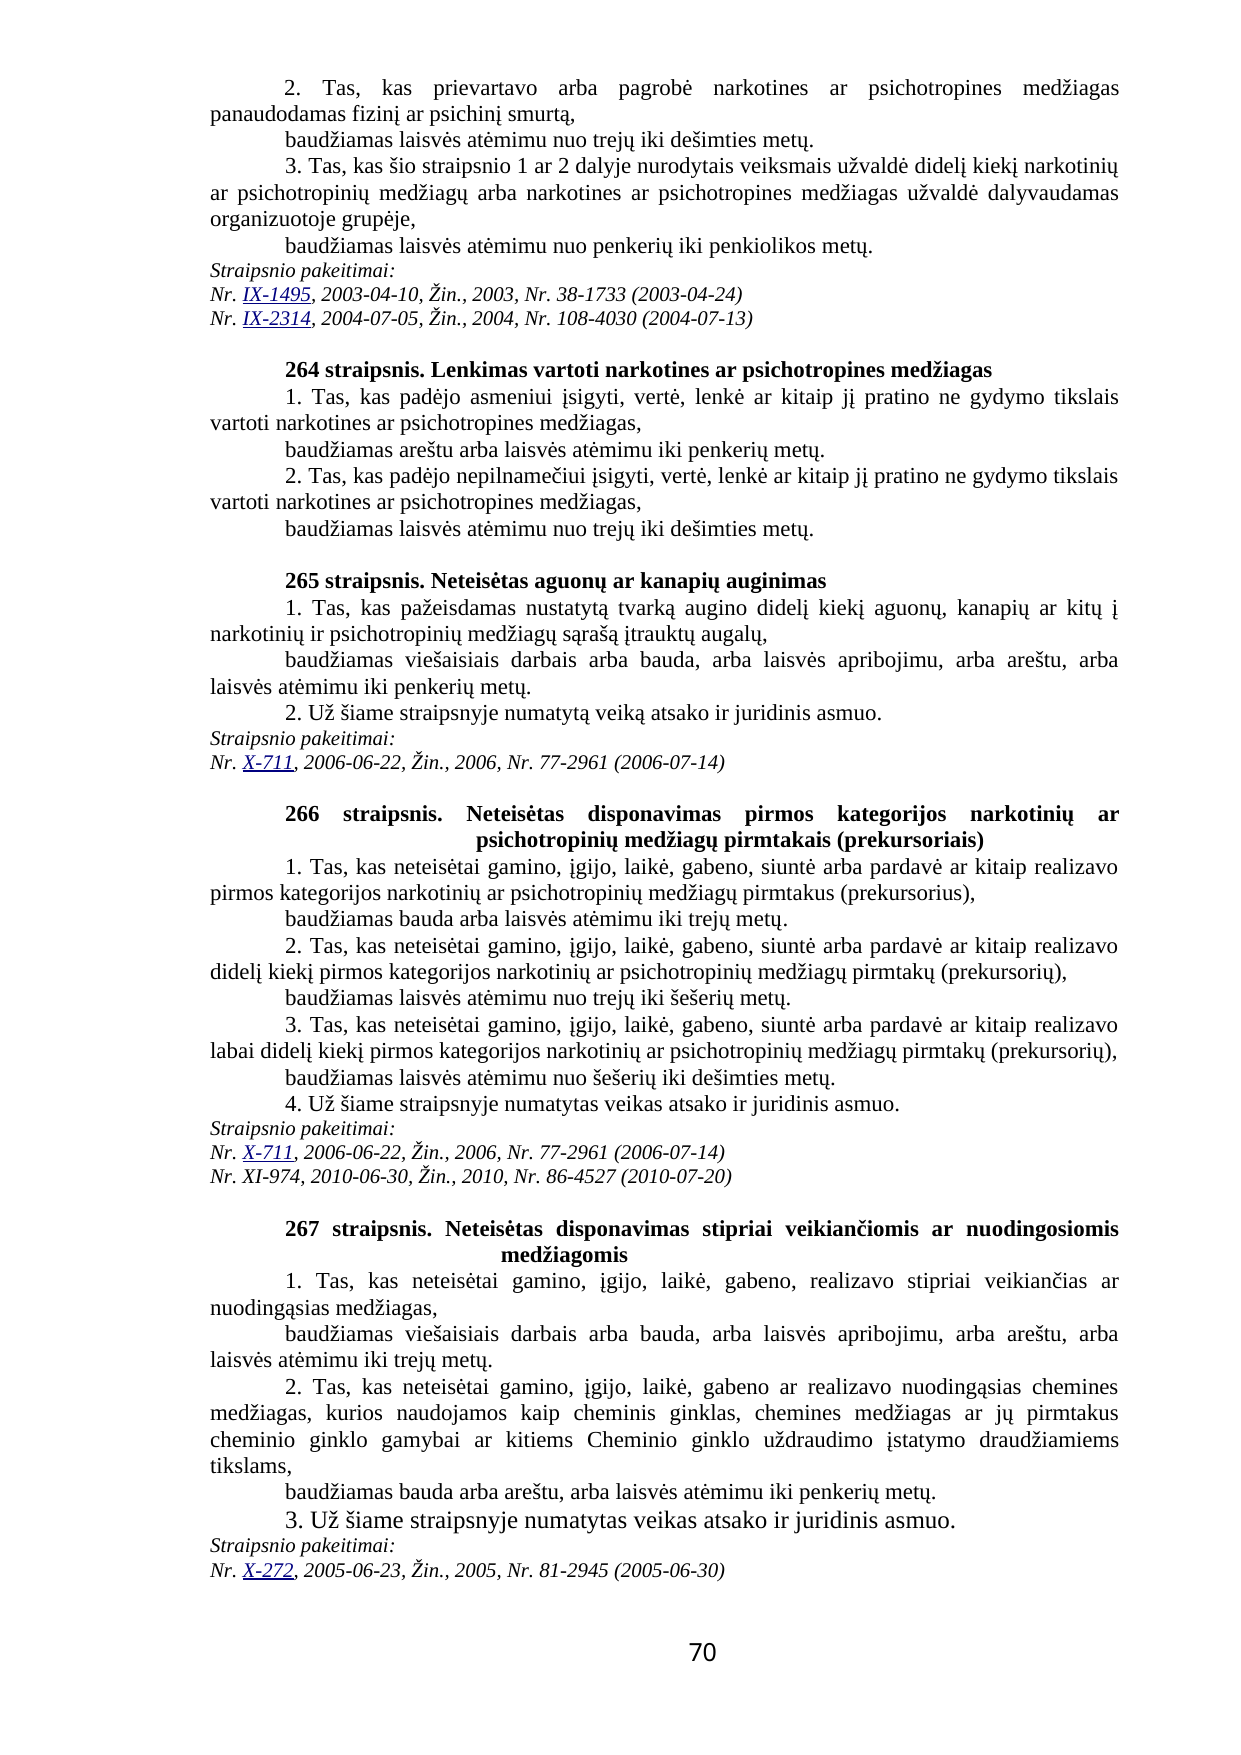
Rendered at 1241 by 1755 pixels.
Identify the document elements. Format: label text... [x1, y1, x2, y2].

text 267 straipsnis. Neteisėtas disponavimas stipriai veikiančiomis ar nuodingosiomis medžiagomis [285, 1215, 1120, 1267]
text 2. Už šiame straipsnyje numatytą veiką atsako ir juridinis asmuo. [210, 699, 1120, 726]
text Nr. X-711, 2006-06-22, Žin., 2006, Nr. 77-2961 (2006-07-14) [210, 749, 1120, 774]
text Straipsnio pakeitimai: [210, 1533, 1120, 1557]
text Nr. IX-1495, 2003-04-10, Žin., 2003, Nr. 38-1733 (2003-04-24) [210, 282, 1120, 306]
text Nr. X-711, 2006-06-22, Žin., 2006, Nr. 77-2961 (2006-07-14) [210, 1140, 1120, 1164]
text 3. Tas, kas neteisėtai gamino, įgijo, laikė, gabeno, siuntė arba pardavė ar kitaip realizavo labai didelį kiekį pirmos kategorijos narkotinių ar psichotropinių medžiagų pirmtakų (prekursorių), [210, 1011, 1120, 1063]
text baudžiamas bauda arba areštu, arba laisvės atėmimu iki penkerių metų. [210, 1478, 1120, 1505]
text baudžiamas laisvės atėmimu nuo šešerių iki dešimties metų. [210, 1063, 1120, 1090]
text baudžiamas viešaisiais darbais arba bauda, arba laisvės apribojimu, arba areštu, arba laisvės atėmimu iki trejų metų. [210, 1320, 1120, 1373]
text 3. Už šiame straipsnyje numatytas veikas atsako ir juridinis asmuo. [210, 1505, 1120, 1533]
text 4. Už šiame straipsnyje numatytas veikas atsako ir juridinis asmuo. [210, 1090, 1120, 1116]
text Straipsnio pakeitimai: [210, 726, 1120, 749]
text 2. Tas, kas padėjo nepilnamečiui įsigyti, vertė, lenkė ar kitaip jį pratino ne gydymo tikslais vartoti narkotines ar psichotropines medžiagas, [210, 462, 1120, 515]
text 1. Tas, kas padėjo asmeniui įsigyti, vertė, lenkė ar kitaip jį pratino ne gydymo tikslais vartoti narkotines ar psichotropines medžiagas, [210, 383, 1120, 436]
text 265 straipsnis. Neteisėtas aguonų ar kanapių auginimas [210, 567, 1120, 594]
text baudžiamas areštu arba laisvės atėmimu iki penkerių metų. [210, 436, 1120, 462]
text Nr. XI-974, 2010-06-30, Žin., 2010, Nr. 86-4527 (2010-07-20) [210, 1164, 1120, 1188]
text baudžiamas bauda arba laisvės atėmimu iki trejų metų. [210, 905, 1120, 932]
text 264 straipsnis. Lenkimas vartoti narkotines ar psichotropines medžiagas [210, 357, 1120, 383]
text 2. Tas, kas prievartavo arba pagrobė narkotines ar psichotropines medžiagas panaudodamas fizinį ar psichinį smurtą, [210, 73, 1120, 126]
text baudžiamas viešaisiais darbais arba bauda, arba laisvės apribojimu, arba areštu, arba laisvės atėmimu iki penkerių metų. [210, 646, 1120, 699]
text 266 straipsnis. Neteisėtas disponavimas pirmos kategorijos narkotinių ar psichotropinių medžiagų pirmtakais (prekursoriais) [285, 800, 1120, 853]
text Straipsnio pakeitimai: [210, 1116, 1120, 1140]
text 1. Tas, kas neteisėtai gamino, įgijo, laikė, gabeno, siuntė arba pardavė ar kitaip realizavo pirmos kategorijos narkotinių ar psichotropinių medžiagų pirmtakus (prekursorius), [210, 853, 1120, 905]
text Straipsnio pakeitimai: [210, 258, 1120, 282]
text Nr. IX-2314, 2004-07-05, Žin., 2004, Nr. 108-4030 (2004-07-13) [210, 306, 1120, 330]
text baudžiamas laisvės atėmimu nuo penkerių iki penkiolikos metų. [210, 232, 1120, 258]
text Nr. X-272, 2005-06-23, Žin., 2005, Nr. 81-2945 (2005-06-30) [210, 1557, 1120, 1582]
text baudžiamas laisvės atėmimu nuo trejų iki šešerių metų. [210, 984, 1120, 1011]
text 1. Tas, kas pažeisdamas nustatytą tvarką augino didelį kiekį aguonų, kanapių ar kitų į narkotinių ir psichotropinių medžiagų sąrašą įtrauktų augalų, [210, 594, 1120, 646]
text baudžiamas laisvės atėmimu nuo trejų iki dešimties metų. [210, 126, 1120, 153]
text baudžiamas laisvės atėmimu nuo trejų iki dešimties metų. [210, 515, 1120, 541]
text 2. Tas, kas neteisėtai gamino, įgijo, laikė, gabeno ar realizavo nuodingąsias chemines medžiagas, kurios naudojamos kaip cheminis ginklas, chemines medžiagas ar jų pirmtakus cheminio ginklo gamybai ar kitiems Cheminio ginklo uždraudimo įstatymo draudžiamiems tikslams, [210, 1373, 1120, 1478]
text 1. Tas, kas neteisėtai gamino, įgijo, laikė, gabeno, realizavo stipriai veikiančias ar nuodingąsias medžiagas, [210, 1267, 1120, 1320]
text 3. Tas, kas šio straipsnio 1 ar 2 dalyje nurodytais veiksmais užvaldė didelį kiekį narkotinių ar psichotropinių medžiagų arba narkotines ar psichotropines medžiagas užvaldė dalyvaudamas organizuotoje grupėje, [210, 153, 1120, 232]
text 2. Tas, kas neteisėtai gamino, įgijo, laikė, gabeno, siuntė arba pardavė ar kitaip realizavo didelį kiekį pirmos kategorijos narkotinių ar psichotropinių medžiagų pirmtakų (prekursorių), [210, 932, 1120, 984]
